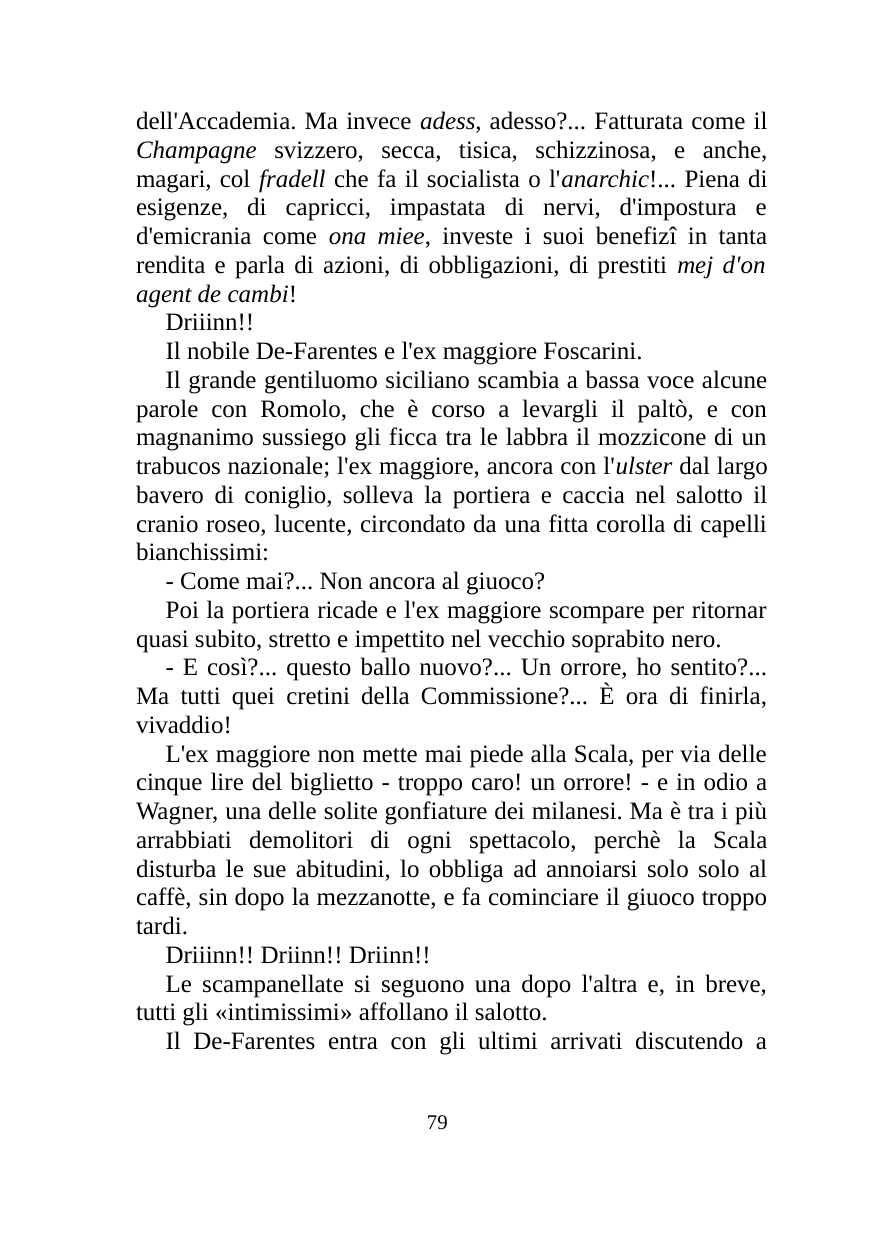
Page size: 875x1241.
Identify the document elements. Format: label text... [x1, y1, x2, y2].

text Driiinn!! [136, 307, 768, 336]
text L'ex maggiore non mette mai piede alla Scala, per via delle cinque lire del biglietto - troppo caro! un orrore! - e in odio a Wagner, una delle solite gonfiature dei milanesi. Ma è tra i più arrabbiati demolitori di ogni spettacolo, perchè la Scala disturba le sue abitudini, lo obbliga ad annoiarsi solo solo al caffè, sin dopo la mezzanotte, e fa cominciare il giuoco troppo tardi. [136, 739, 768, 940]
text dell'Accademia. Ma invece adess, adesso?... Fatturata come il Champagne svizzero, secca, tisica, schizzinosa, e anche, magari, col fradell che fa il socialista o l'anarchic!... Piena di esigenze, di capricci, impastata di nervi, d'impostura e d'emicrania come ona miee, investe i suoi benefizî in tanta rendita e parla di azioni, di obbligazioni, di prestiti mej d'on agent de cambi! [136, 106, 768, 307]
text Le scampanellate si seguono una dopo l'altra e, in breve, tutti gli «intimissimi» affollano il salotto. [136, 969, 768, 1026]
text Poi la portiera ricade e l'ex maggiore scompare per ritornar quasi subito, stretto e impettito nel vecchio soprabito nero. [136, 595, 768, 652]
text - E così?... questo ballo nuovo?... Un orrore, ho sentito?... Ma tutti quei cretini della Commissione?... È ora di finirla, vivaddio! [136, 652, 768, 739]
text - Come mai?... Non ancora al giuoco? [136, 566, 768, 595]
text Il De-Farentes entra con gli ultimi arrivati discutendo a [136, 1026, 768, 1055]
text Driiinn!! Driinn!! Driinn!! [136, 940, 768, 969]
text Il nobile De-Farentes e l'ex maggiore Foscarini. [136, 336, 768, 365]
text Il grande gentiluomo siciliano scambia a bassa voce alcune parole con Romolo, che è corso a levargli il paltò, e con magnanimo sussiego gli ficca tra le labbra il mozzicone di un trabucos nazionale; l'ex maggiore, ancora con l'ulster dal largo bavero di coniglio, solleva la portiera e caccia nel salotto il cranio roseo, lucente, circondato da una fitta corolla di capelli bianchissimi: [136, 365, 768, 566]
